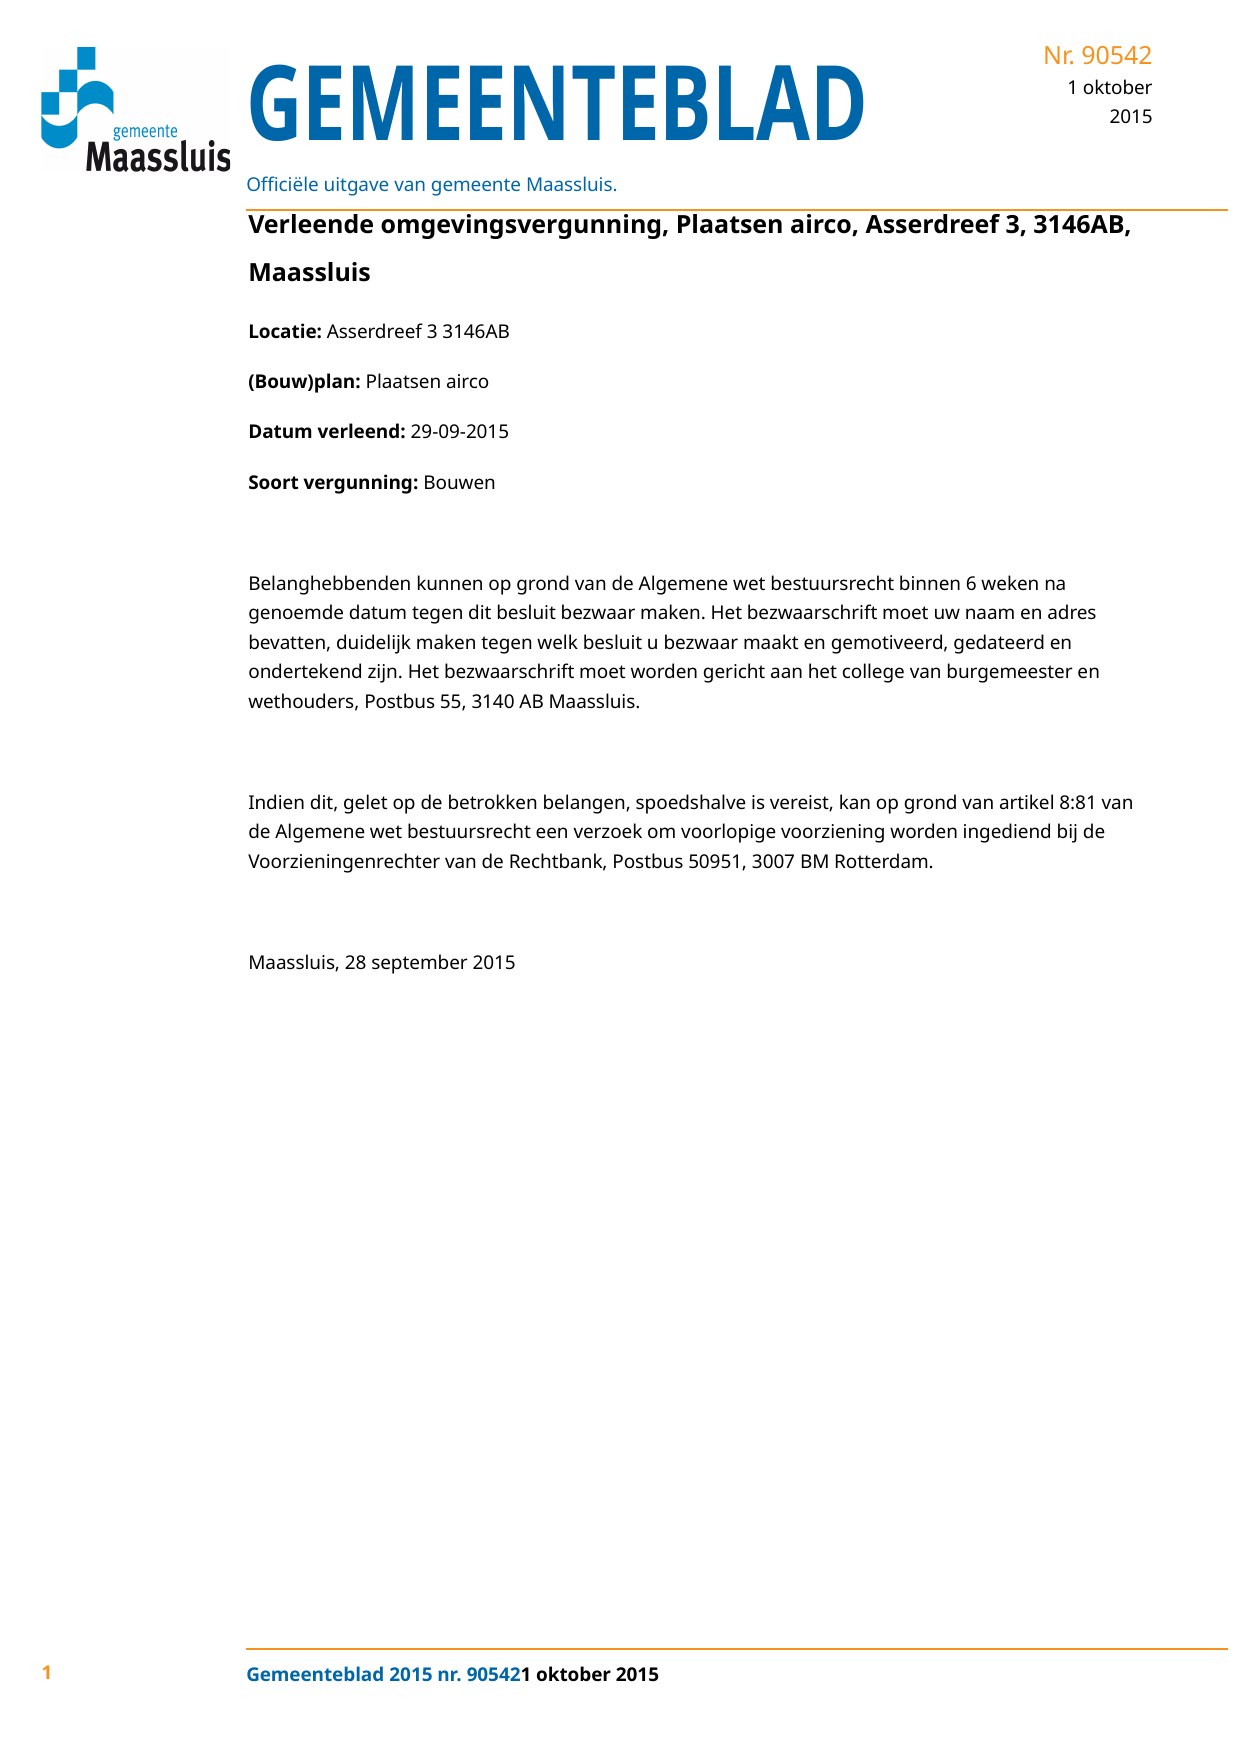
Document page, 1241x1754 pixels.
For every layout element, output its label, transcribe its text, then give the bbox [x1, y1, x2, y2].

text Locatie: Asserdreef 3 3146AB [248, 318, 1152, 344]
text Maassluis, 28 september 2015 [248, 949, 1152, 975]
text (Bouw)plan: Plaatsen airco [248, 368, 1152, 394]
text Belanghebbenden kunnen op grond van de Algemene wet bestuursrecht binnen 6 weken na genoemde datum tegen dit besluit bezwaar maken. Het bezwaarschrift moet uw naam en adres bevatten, duidelijk maken tegen welk besluit u bezwaar maakt en gemotiveerd, gedateerd en ondertekend zijn. Het bezwaarschrift moet worden gericht aan het college van burgemeester en wethouders, Postbus 55, 3140 AB Maassluis. [248, 570, 1152, 714]
text Soort vergunning: Bouwen [248, 469, 1152, 495]
text Indien dit, gelet op de betrokken belangen, spoedshalve is vereist, kan op grond van artikel 8:81 van de Algemene wet bestuursrecht een verzoek om voorlopige voorziening worden ingediend bij de Voorzieningenrechter van de Rechtbank, Postbus 50951, 3007 BM Rotterdam. [248, 789, 1152, 874]
text Verleende omgevingsvergunning, Plaatsen airco, Asserdreef 3, 3146AB, Maassluis [248, 211, 1152, 288]
text Datum verleend: 29-09-2015 [248, 419, 1152, 444]
picture [41, 47, 77, 92]
picture [41, 47, 231, 172]
